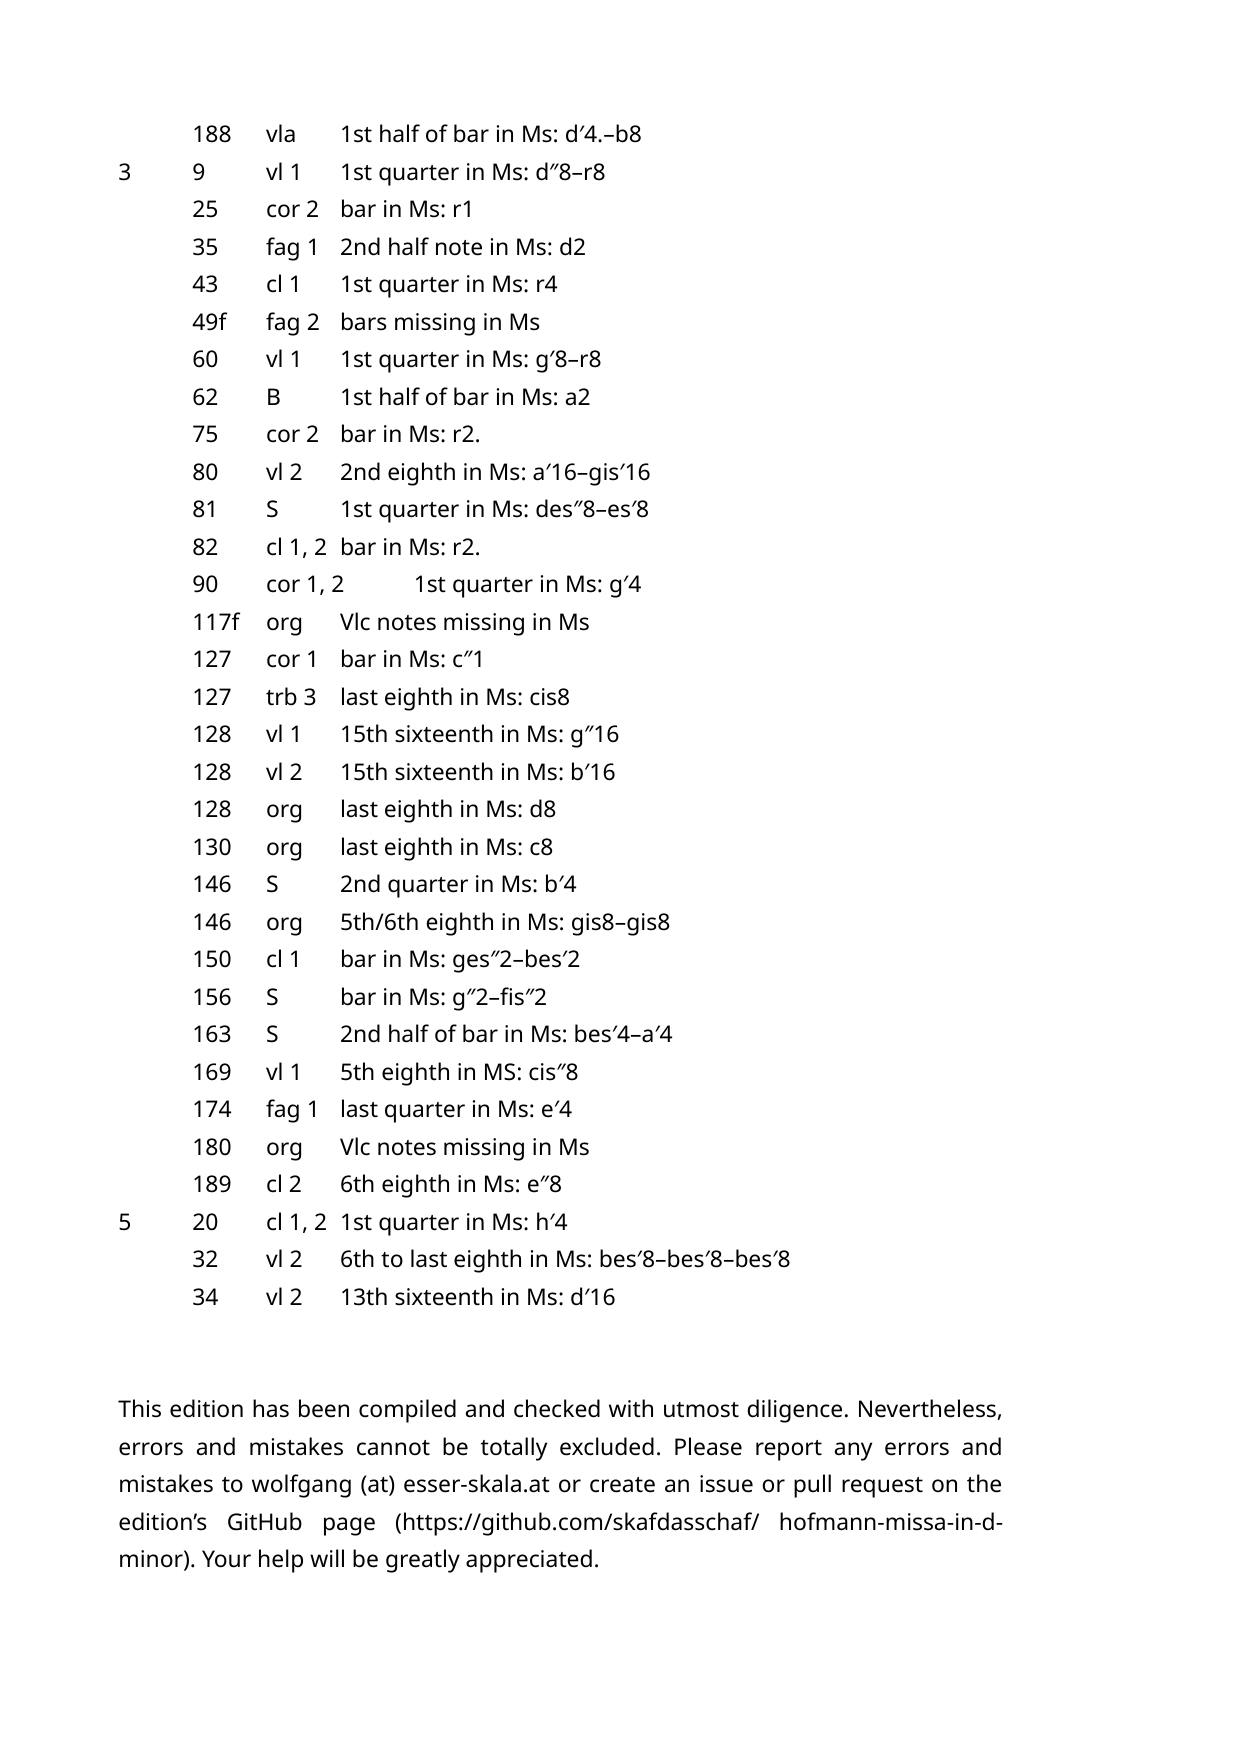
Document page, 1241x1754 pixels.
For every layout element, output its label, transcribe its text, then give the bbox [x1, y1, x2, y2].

text This edition has been compiled and checked with utmost diligence. Nevertheless, errors and mistakes cannot be totally excluded. Please report any errors and mistakes to wolfgang (at) esser-skala.at or create an issue or pull request on the edition’s GitHub page (https://github.com/skafdasschaf/ hofmann-missa-in-d-minor). Your help will be greatly appreciated. [118, 1393, 1004, 1574]
text 188 vla 1st half of bar in Ms: d′4.–b8 3 9 vl 1 1st quarter in Ms: d″8–r8 25 cor 2 bar in Ms: r1 35 fag 1 2nd half note in Ms: d2 43 cl 1 1st quarter in Ms: r4 49f fag 2 bars missing in Ms 60 vl 1 1st quarter in Ms: g′8–r8 62 B 1st half of bar in Ms: a2 75 cor 2 bar in Ms: r2. 80 vl 2 2nd eighth in Ms: a′16–gis′16 81 S 1st quarter in Ms: des″8–es′8 82 cl 1, 2 bar in Ms: r2. 90 cor 1, 2 1st quarter in Ms: g′4 117f org Vlc notes missing in Ms 127 cor 1 bar in Ms: c″1 127 trb 3 last eighth in Ms: cis8 128 vl 1 15th sixteenth in Ms: g″16 128 vl 2 15th sixteenth in Ms: b′16 128 org last eighth in Ms: d8 130 org last eighth in Ms: c8 146 S 2nd quarter in Ms: b′4 146 org 5th/6th eighth in Ms: gis8–gis8 150 cl 1 bar in Ms: ges″2–bes′2 156 S bar in Ms: g″2–fis″2 163 S 2nd half of bar in Ms: bes′4–a′4 169 vl 1 5th eighth in MS: cis″8 174 fag 1 last quarter in Ms: e′4 180 org Vlc notes missing in Ms 189 cl 2 6th eighth in Ms: e″8 5 20 cl 1, 2 1st quarter in Ms: h′4 32 vl 2 6th to last eighth in Ms: bes′8–bes′8–bes′8 34 vl 2 13th sixteenth in Ms: d′16 [118, 118, 1004, 1312]
